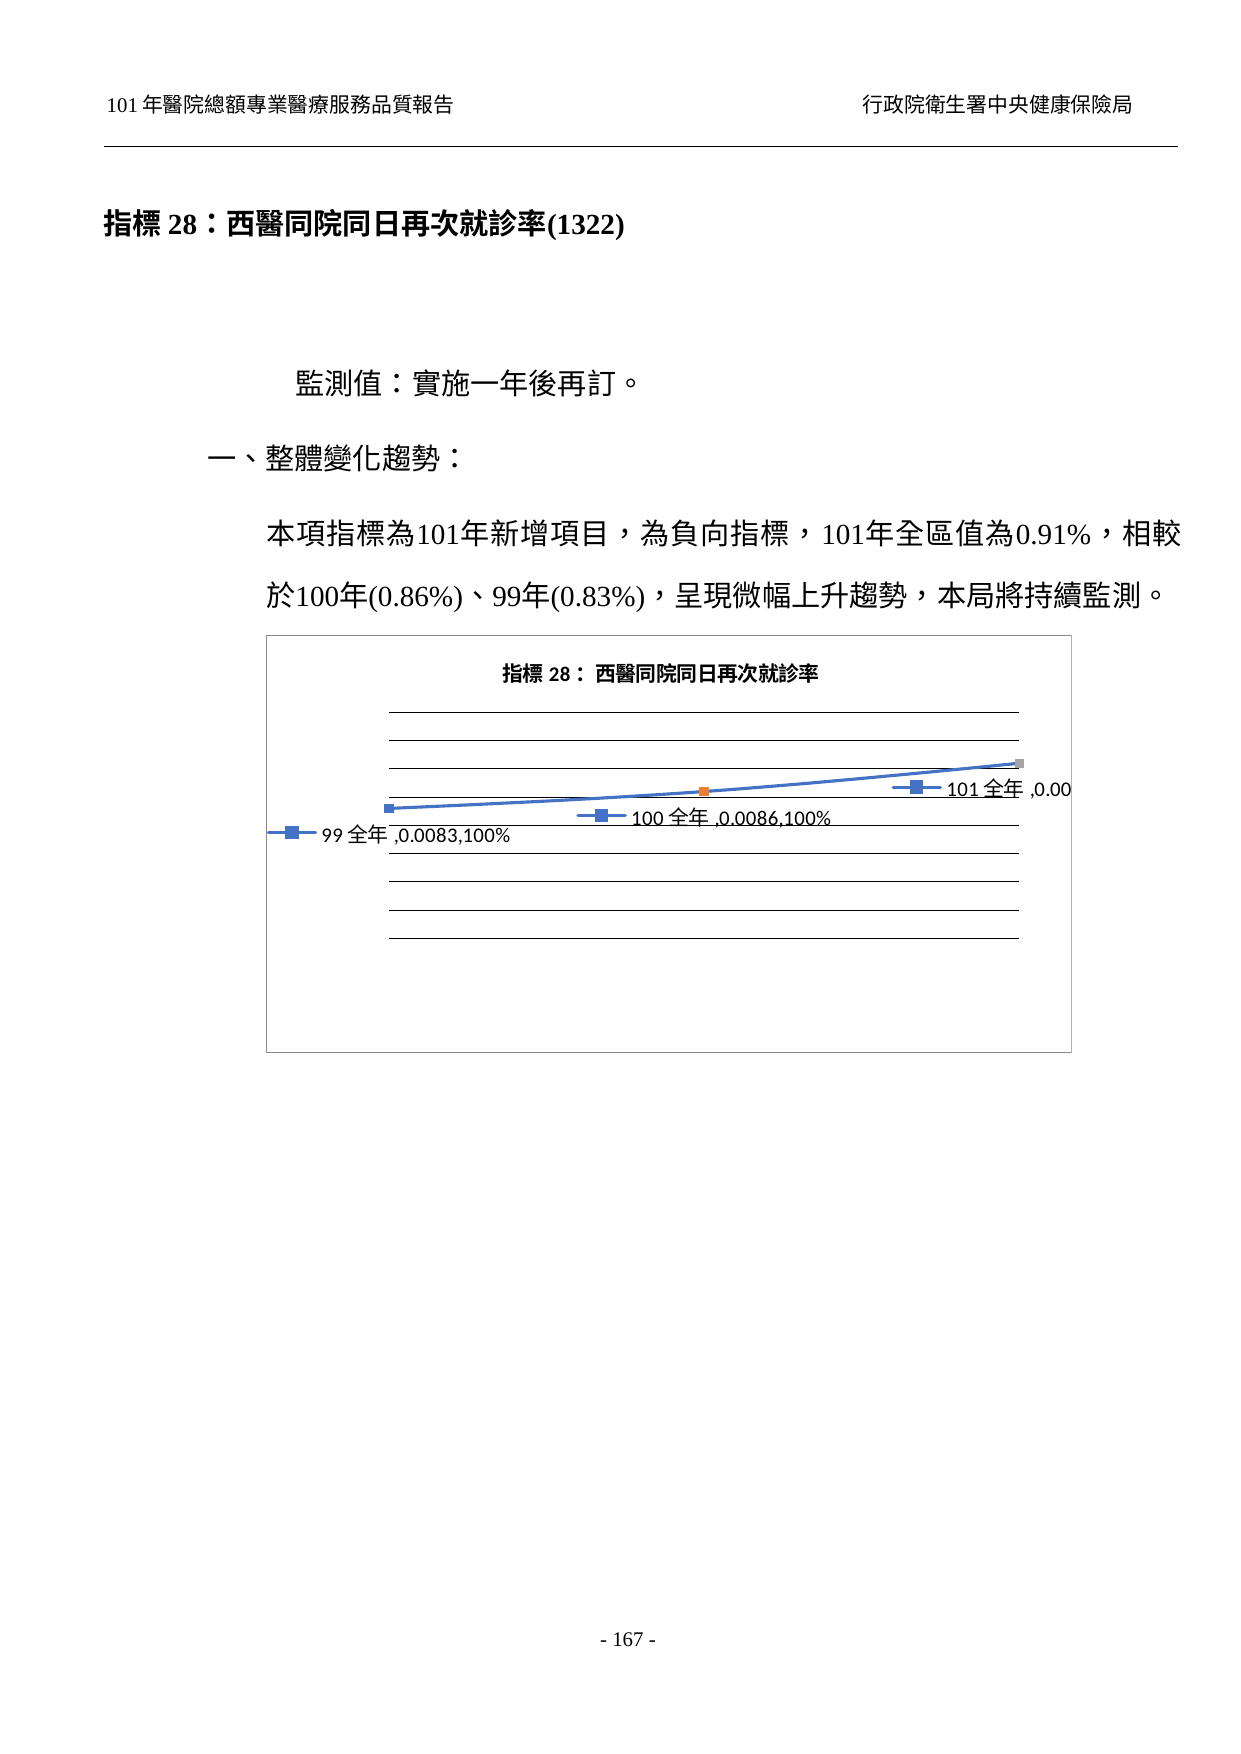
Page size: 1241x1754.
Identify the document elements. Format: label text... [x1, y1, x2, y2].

text 一、整體變化趨勢： [103, 415, 1152, 477]
text 監測值：實施一年後再訂。 [103, 340, 1152, 402]
subtitle 指標28：西醫同院同日再次就診率(1322) [103, 180, 1152, 243]
text 本項指標為101年新增項目，為負向指標，101年全區值為0.91%，相較於100年(0.86%)、99年(0.83%)，呈現微幅上升趨勢，本局將持續監測。 [266, 490, 1181, 615]
